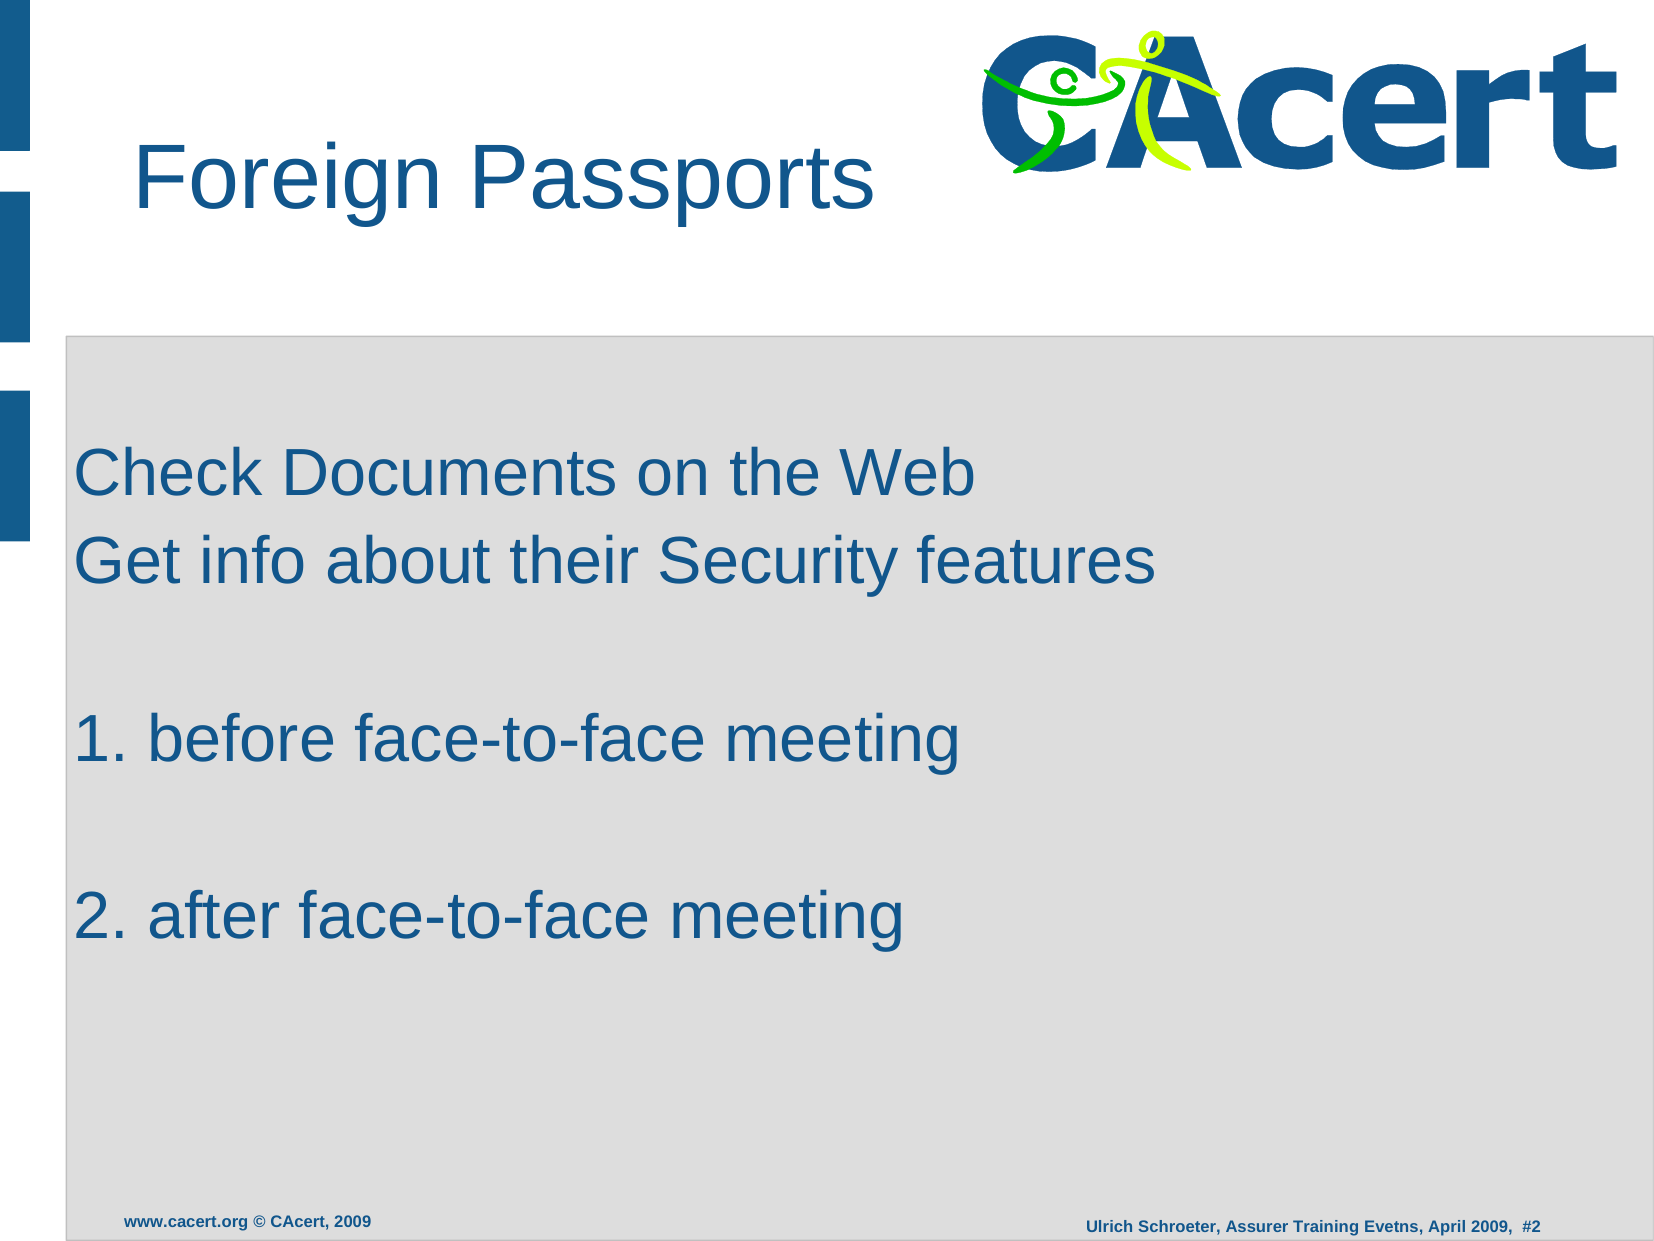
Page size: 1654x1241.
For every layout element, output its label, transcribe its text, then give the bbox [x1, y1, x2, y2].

text_box Check Documents on the Web Get info about their Security features 1. before face-to-face meeting 2. after face-to-face meeting [59, 413, 1174, 961]
text_box Foreign Passports [118, 118, 893, 239]
